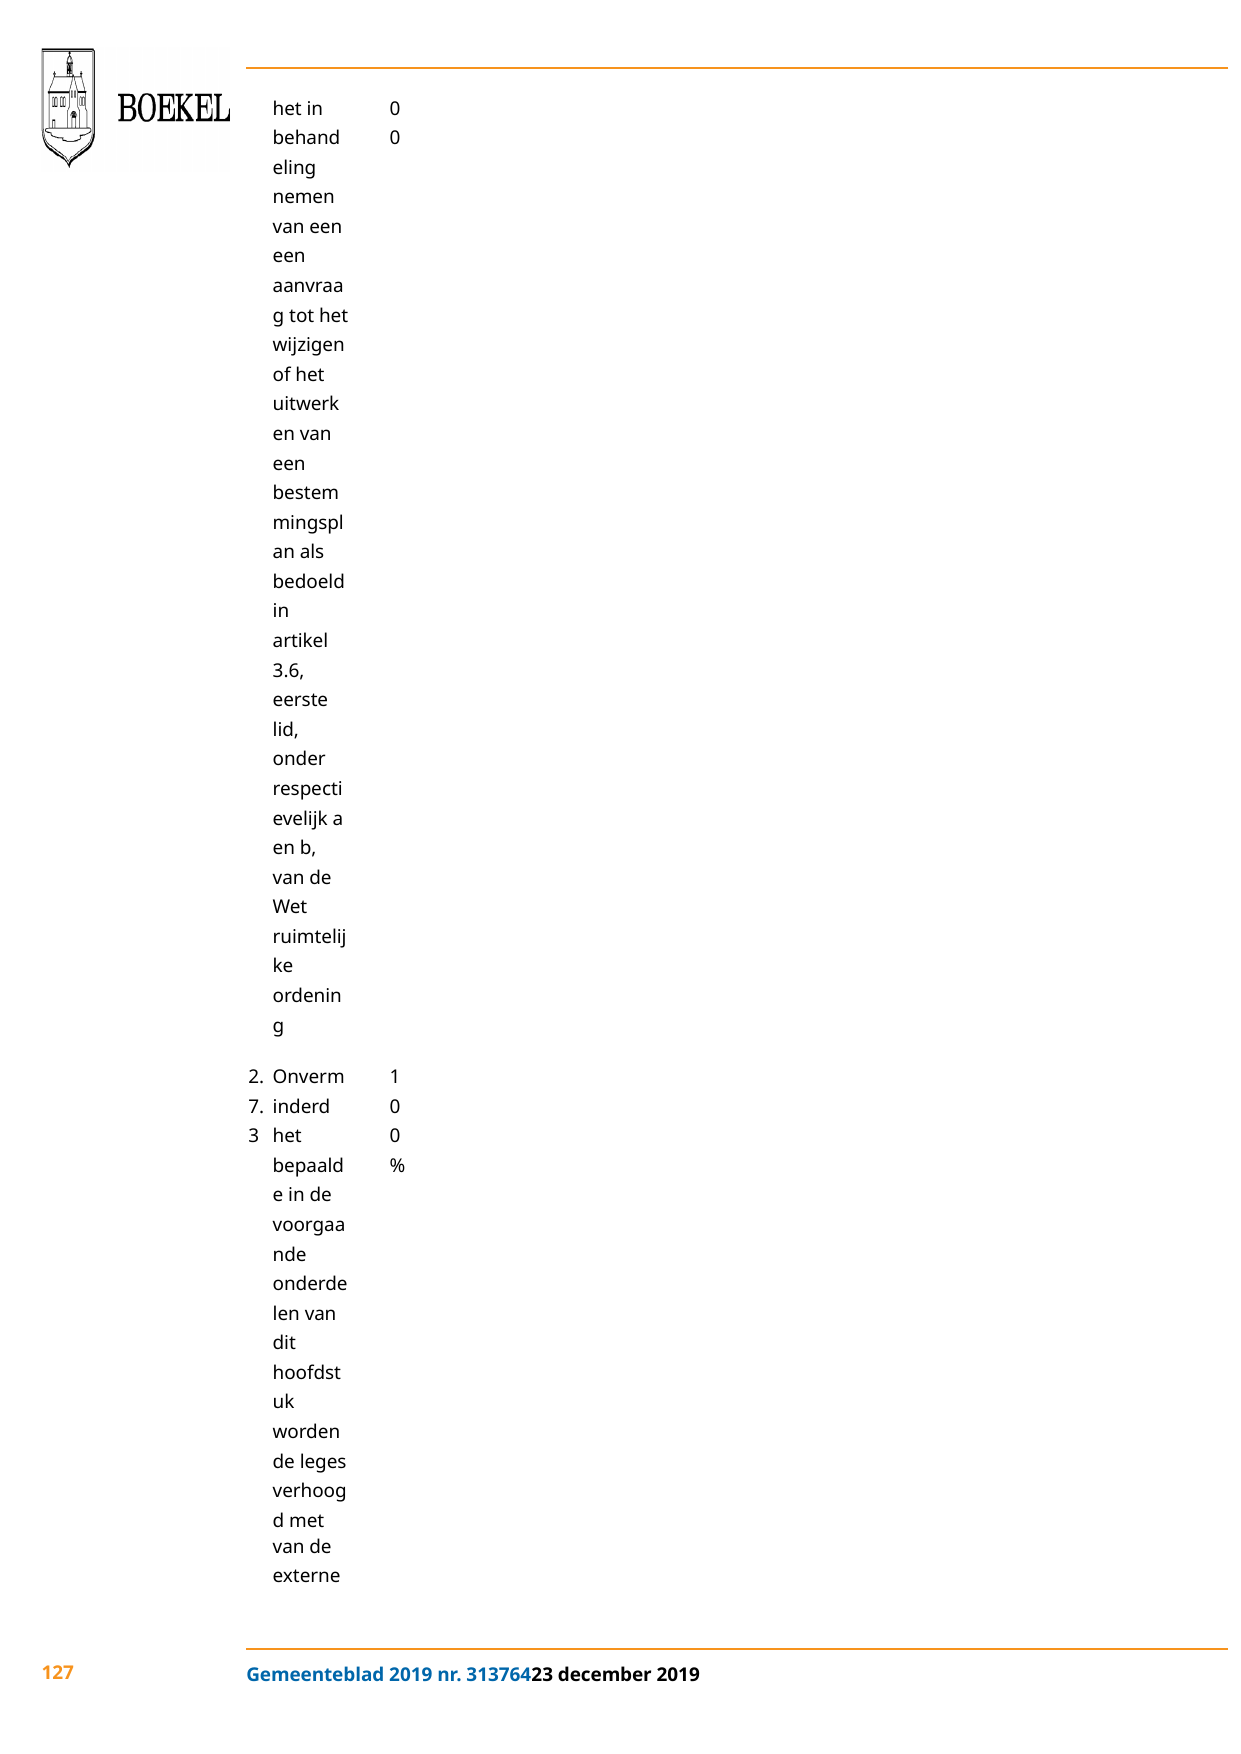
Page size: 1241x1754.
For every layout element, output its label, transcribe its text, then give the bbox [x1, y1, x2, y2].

table_cell [1111, 1038, 1152, 1063]
table_cell [630, 1063, 670, 1533]
table_cell [951, 95, 991, 1038]
table_cell [1031, 95, 1071, 1038]
table_cell [790, 95, 830, 1038]
table_cell [790, 1063, 830, 1533]
table_cell [590, 1038, 630, 1063]
table_cell [630, 1038, 670, 1063]
table_cell [790, 1533, 830, 1588]
table_cell [248, 95, 272, 1038]
table_cell [710, 1533, 750, 1588]
table_cell [911, 1533, 951, 1588]
table_cell [550, 1063, 590, 1533]
table_cell [870, 95, 911, 1038]
table_cell [349, 95, 369, 1038]
table_cell [911, 95, 951, 1038]
table_cell [911, 1038, 951, 1063]
table_cell [550, 1533, 590, 1588]
table_cell [469, 95, 509, 1038]
picture [41, 47, 231, 172]
table_cell [469, 1533, 509, 1588]
table_cell [991, 1533, 1031, 1588]
table_cell [870, 1038, 911, 1063]
table_cell 2.7.3 [248, 1063, 272, 1533]
table_cell [830, 95, 870, 1038]
table_cell [670, 1533, 710, 1588]
table_cell [429, 1038, 469, 1063]
table_cell [951, 1038, 991, 1063]
table_cell [630, 95, 670, 1038]
table_cell [273, 1038, 349, 1063]
table_cell [830, 1063, 870, 1533]
table_cell [369, 95, 389, 1038]
table_cell [429, 1063, 469, 1533]
table_cell [389, 1533, 409, 1588]
table_cell [429, 95, 469, 1038]
table_cell [870, 1063, 911, 1533]
table_cell [590, 1533, 630, 1588]
table_cell 00 [389, 95, 409, 1038]
table_cell [409, 95, 429, 1038]
table_cell [1111, 95, 1152, 1038]
table_cell [750, 1063, 790, 1533]
table_cell [469, 1038, 509, 1063]
table_cell [510, 1063, 549, 1533]
table_cell [951, 1063, 991, 1533]
table_cell [951, 1533, 991, 1588]
table_cell [830, 1038, 870, 1063]
table_cell [750, 1533, 790, 1588]
table_cell [369, 1038, 389, 1063]
table_cell [389, 1038, 409, 1063]
table_cell [550, 95, 590, 1038]
table_cell [1031, 1063, 1071, 1533]
table_cell [991, 1038, 1031, 1063]
table_cell [409, 1533, 429, 1588]
table_cell van de externe [273, 1533, 349, 1588]
table_cell [1031, 1038, 1071, 1063]
table_cell [710, 95, 750, 1038]
table_cell [1071, 1038, 1111, 1063]
table_cell Onverminderd het bepaalde in de voorgaande onderdelen van dit hoofdstuk worden de leges verhoogd met [273, 1063, 349, 1533]
table_cell [790, 1038, 830, 1063]
table_cell [590, 1063, 630, 1533]
table_cell [1031, 1533, 1071, 1588]
table_cell [670, 1063, 710, 1533]
table_cell [590, 95, 630, 1038]
table_cell [510, 1038, 549, 1063]
table_cell [750, 1038, 790, 1063]
table_cell [409, 1038, 429, 1063]
table_cell [409, 1063, 429, 1533]
table_cell [1071, 95, 1111, 1038]
table_cell [248, 1038, 272, 1063]
table_cell [1071, 1063, 1111, 1533]
table_cell [991, 1063, 1031, 1533]
table_cell het in behandeling nemen van een een aanvraag tot het wijzigen of het uitwerken van een bestemmingsplan als bedoeld in artikel 3.6, eerste lid, onder respectievelijk a en b, van de Wet ruimtelijke ordening [273, 95, 349, 1038]
table_cell [349, 1533, 369, 1588]
table_cell [369, 1533, 389, 1588]
table_cell [369, 1063, 389, 1533]
table_cell [710, 1063, 750, 1533]
table_cell [670, 95, 710, 1038]
table_cell 100% [389, 1063, 409, 1533]
table_cell [670, 1038, 710, 1063]
table_cell [1111, 1063, 1152, 1533]
table_cell [911, 1063, 951, 1533]
table_cell [991, 95, 1031, 1038]
table_cell [550, 1038, 590, 1063]
table_cell [349, 1063, 369, 1533]
table_cell [710, 1038, 750, 1063]
table_cell [630, 1533, 670, 1588]
table_cell [510, 95, 549, 1038]
table_cell [750, 95, 790, 1038]
table_cell [830, 1533, 870, 1588]
table_cell [870, 1533, 911, 1588]
table_cell [1071, 1533, 1111, 1588]
table_cell [429, 1533, 469, 1588]
table_cell [248, 1533, 272, 1588]
table_cell [1111, 1533, 1152, 1588]
table_cell [469, 1063, 509, 1533]
table_cell [349, 1038, 369, 1063]
table_cell [510, 1533, 549, 1588]
